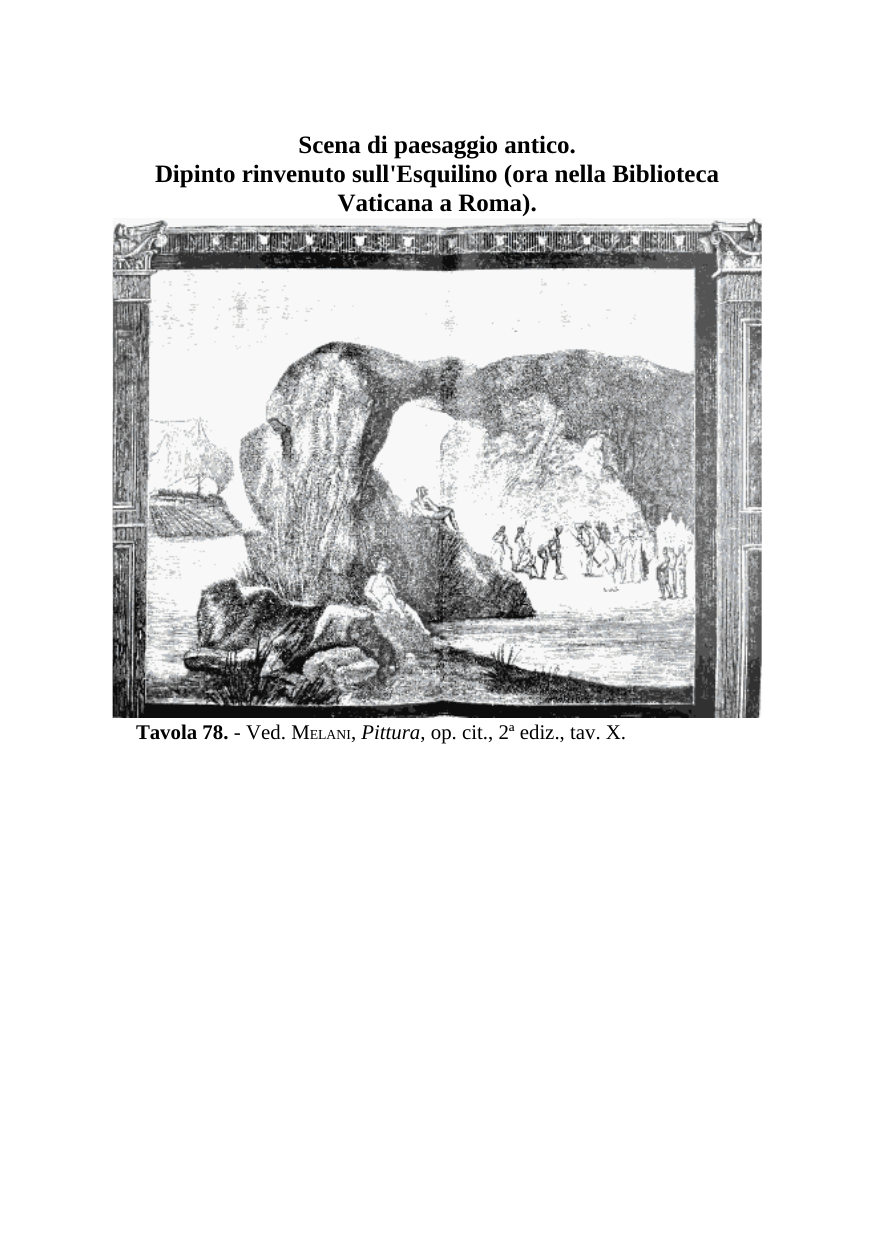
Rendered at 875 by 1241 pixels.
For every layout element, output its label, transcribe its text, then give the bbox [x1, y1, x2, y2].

text Tavola 78. - Ved. Melani, Pittura, op. cit., 2ª ediz., tav. X. [106, 719, 768, 744]
text Dipinto rinvenuto sull'Esquilino (ora nella Biblioteca Vaticana a Roma). [106, 159, 768, 217]
text Scena di paesaggio antico. [106, 130, 768, 159]
picture [112, 218, 762, 718]
